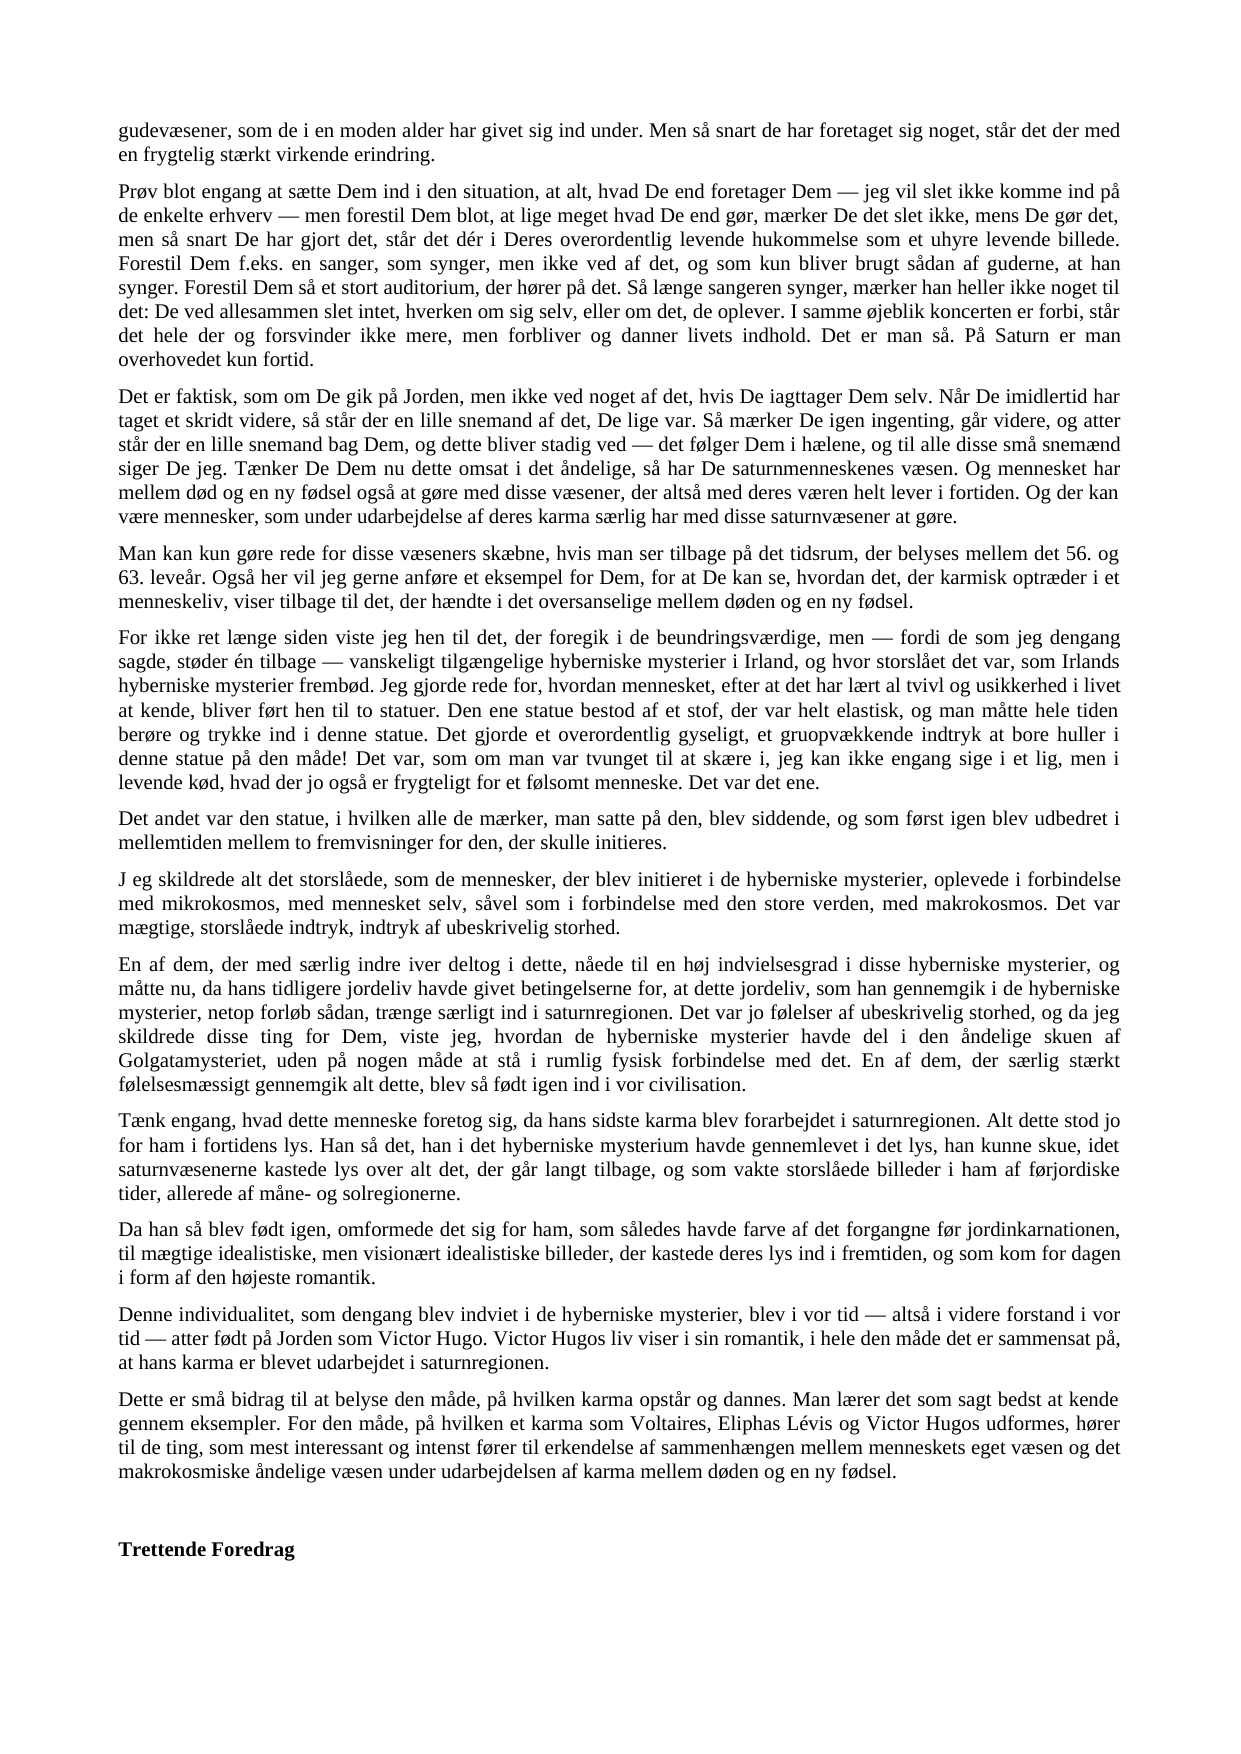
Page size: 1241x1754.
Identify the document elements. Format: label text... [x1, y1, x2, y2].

text Prøv blot engang at sætte Dem ind i den situation, at alt, hvad De end foretager Dem — jeg vil slet ikke komme ind på de enkelte erhverv — men forestil Dem blot, at lige meget hvad De end gør, mærker De det slet ikke, mens De gør det, men så snart De har gjort det, står det dér i Deres overordentlig levende hukommelse som et uhyre levende billede. Forestil Dem f.eks. en sanger, som synger, men ikke ved af det, og som kun bliver brugt sådan af guderne, at han synger. Forestil Dem så et stort auditorium, der hører på det. Så længe sangeren synger, mærker han heller ikke noget til det: De ved allesammen slet intet, hverken om sig selv, eller om det, de oplever. I samme øjeblik koncerten er forbi, står det hele der og forsvinder ikke mere, men forbliver og danner livets indhold. Det er man så. På Saturn er man overhovedet kun fortid. [118, 179, 1122, 371]
text Denne individualitet, som dengang blev indviet i de hyberniske mysterier, blev i vor tid — altså i videre forstand i vor tid — atter født på Jorden som Victor Hugo. Victor Hugos liv viser i sin romantik, i hele den måde det er sammensat på, at hans karma er blevet udarbejdet i saturnregionen. [118, 1302, 1122, 1374]
subtitle Trettende Foredrag [118, 1537, 1122, 1561]
text For ikke ret længe siden viste jeg hen til det, der foregik i de beundringsværdige, men — fordi de som jeg dengang sagde, støder én tilbage — vanskeligt tilgængelige hyberniske mysterier i Irland, og hvor storslået det var, som Irlands hyberniske mysterier frembød. Jeg gjorde rede for, hvordan mennesket, efter at det har lært al tvivl og usikkerhed i livet at kende, bliver ført hen til to statuer. Den ene statue bestod af et stof, der var helt elastisk, og man måtte hele tiden berøre og trykke ind i denne statue. Det gjorde et overordentlig gyseligt, et gruopvækkende indtryk at bore huller i denne statue på den måde! Det var, som om man var tvunget til at skære i, jeg kan ikke engang sige i et lig, men i levende kød, hvad der jo også er frygteligt for et følsomt menneske. Det var det ene. [118, 625, 1122, 794]
text Man kan kun gøre rede for disse væseners skæbne, hvis man ser tilbage på det tidsrum, der belyses mellem det 56. og 63. leveår. Også her vil jeg gerne anføre et eksempel for Dem, for at De kan se, hvordan det, der karmisk optræder i et menneskeliv, viser tilbage til det, der hændte i det oversanselige mellem døden og en ny fødsel. [118, 541, 1122, 613]
text Da han så blev født igen, omformede det sig for ham, som således havde farve af det forgangne før jordinkarnationen, til mægtige idealistiske, men visionært idealistiske billeder, der kastede deres lys ind i fremtiden, og som kom for dagen i form af den højeste romantik. [118, 1217, 1122, 1289]
text En af dem, der med særlig indre iver deltog i dette, nåede til en høj indvielsesgrad i disse hyberniske mysterier, og måtte nu, da hans tidligere jordeliv havde givet betingelserne for, at dette jordeliv, som han gennemgik i de hyberniske mysterier, netop forløb sådan, trænge særligt ind i saturnregionen. Det var jo følelser af ubeskrivelig storhed, og da jeg skildrede disse ting for Dem, viste jeg, hvordan de hyberniske mysterier havde del i den åndelige skuen af Golgatamysteriet, uden på nogen måde at stå i rumlig fysisk forbindelse med det. En af dem, der særlig stærkt følelsesmæssigt gennemgik alt dette, blev så født igen ind i vor civilisation. [118, 952, 1122, 1096]
text Dette er små bidrag til at belyse den måde, på hvilken karma opstår og dannes. Man lærer det som sagt bedst at kende gennem eksempler. For den måde, på hvilken et karma som Voltaires, Eliphas Lévis og Victor Hugos udformes, hører til de ting, som mest interessant og intenst fører til erkendelse af sammenhængen mellem menneskets eget væsen og det makrokosmiske åndelige væsen under udarbejdelsen af karma mellem døden og en ny fødsel. [118, 1387, 1122, 1483]
text J eg skildrede alt det storslåede, som de mennesker, der blev initieret i de hyberniske mysterier, oplevede i forbindelse med mikrokosmos, med mennesket selv, såvel som i forbindelse med den store verden, med makrokosmos. Det var mægtige, storslåede indtryk, indtryk af ubeskrivelig storhed. [118, 867, 1122, 939]
text Det andet var den statue, i hvilken alle de mærker, man satte på den, blev siddende, og som først igen blev udbedret i mellemtiden mellem to fremvisninger for den, der skulle initieres. [118, 806, 1122, 854]
text gudevæsener, som de i en moden alder har givet sig ind under. Men så snart de har foretaget sig noget, står det der med en frygtelig stærkt virkende erindring. [118, 118, 1122, 166]
text Det er faktisk, som om De gik på Jorden, men ikke ved noget af det, hvis De iagttager Dem selv. Når De imidlertid har taget et skridt videre, så står der en lille snemand af det, De lige var. Så mærker De igen ingenting, går videre, og atter står der en lille snemand bag Dem, og dette bliver stadig ved — det følger Dem i hælene, og til alle disse små snemænd siger De jeg. Tænker De Dem nu dette omsat i det åndelige, så har De saturnmenneskenes væsen. Og mennesket har mellem død og en ny fødsel også at gøre med disse væsener, der altså med deres væren helt lever i fortiden. Og der kan være mennesker, som under udarbejdelse af deres karma særlig har med disse saturnvæsener at gøre. [118, 384, 1122, 528]
text Tænk engang, hvad dette menneske foretog sig, da hans sidste karma blev forarbejdet i saturnregionen. Alt dette stod jo for ham i fortidens lys. Han så det, han i det hyberniske mysterium havde gennemlevet i det lys, han kunne skue, idet saturnvæsenerne kastede lys over alt det, der går langt tilbage, og som vakte storslåede billeder i ham af førjordiske tider, allerede af måne- og solregionerne. [118, 1108, 1122, 1205]
